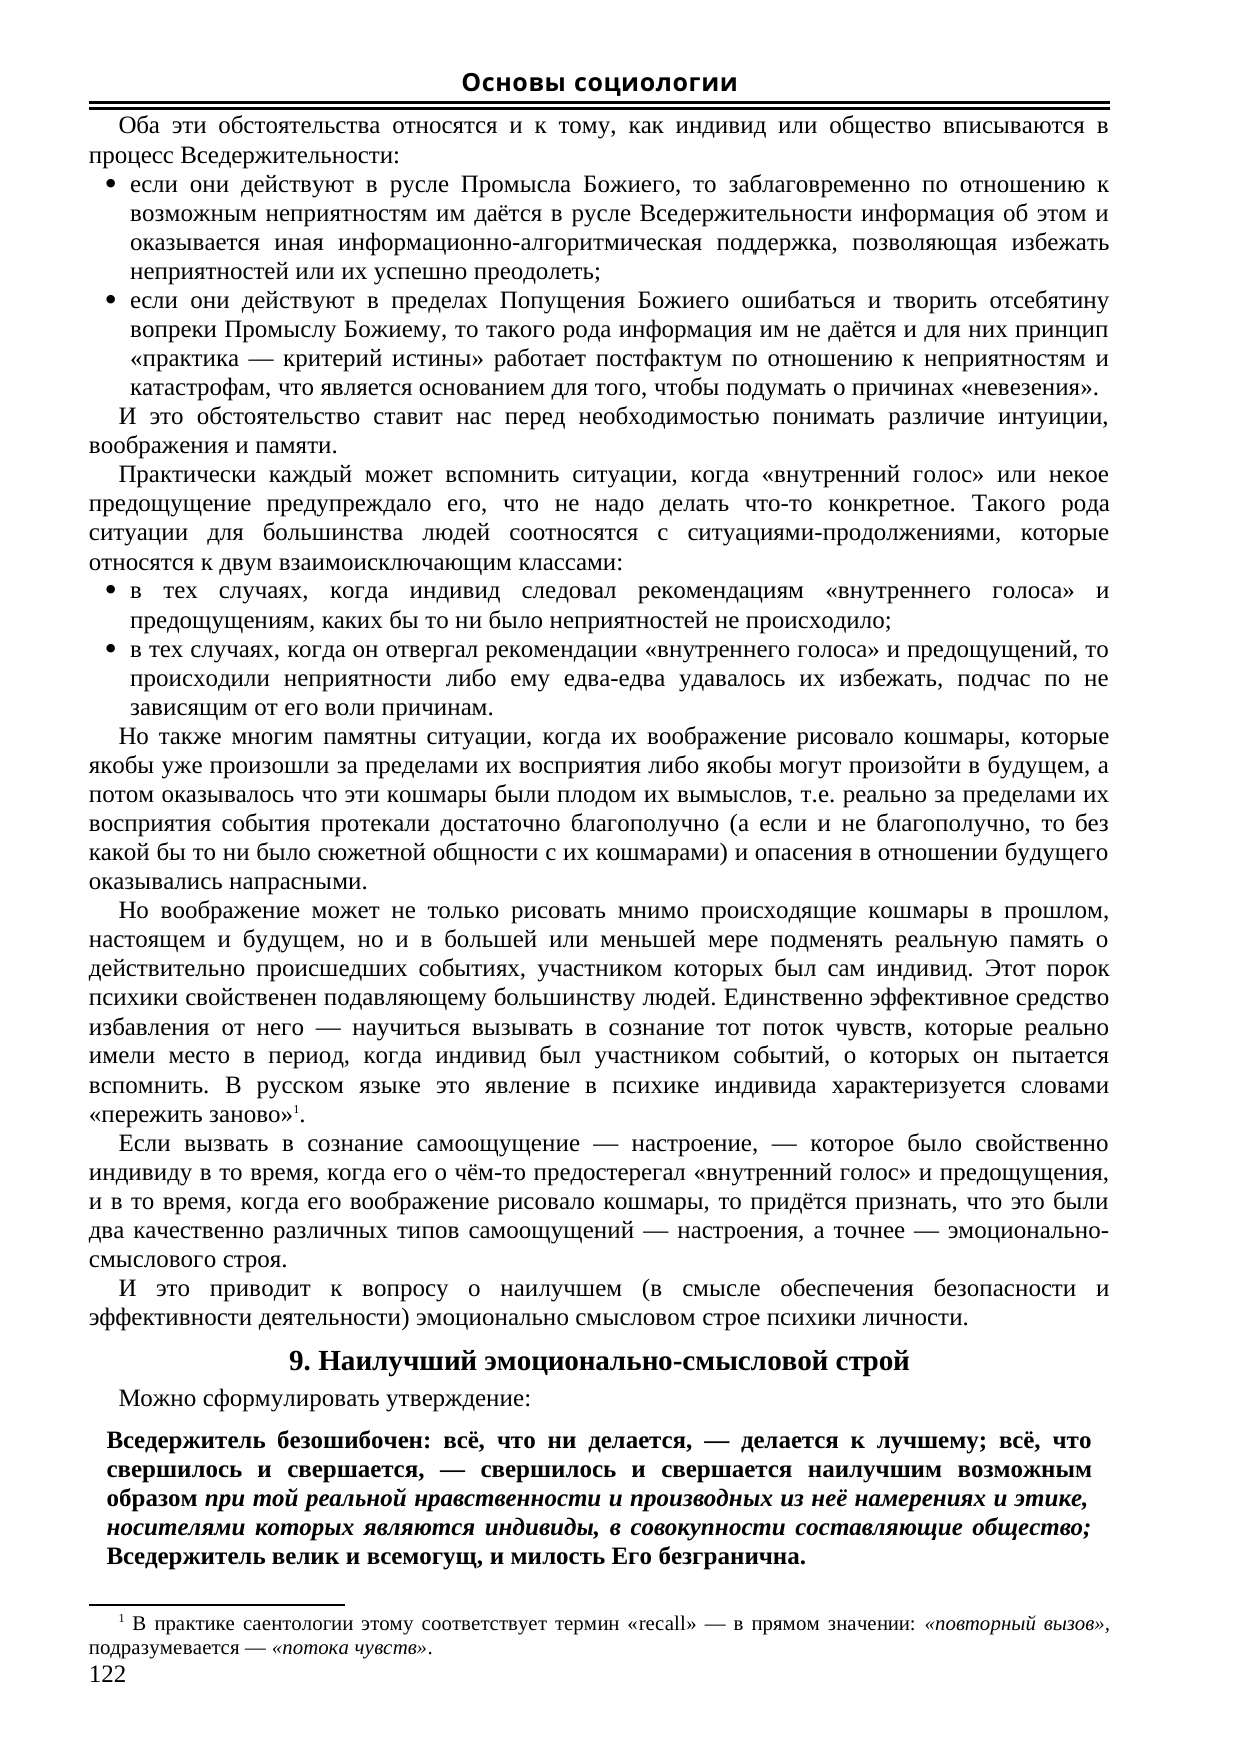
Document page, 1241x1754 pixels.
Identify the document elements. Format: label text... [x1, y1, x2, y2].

text Вседержитель безошибочен: всё, что ни делается, — делается к лучшему; всё, что свершилось и свершается, — свершилось и свершается наилучшим возможным образом при той реальной нравственности и производных из неё намерениях и этике, носителями которых являются индивиды, в совокупности составляющие общество; Вседержитель велик и всемогущ, и милость Его безгранична. [106, 1425, 1093, 1570]
subtitle 9. Наилучший эмоционально-смысловой строй [89, 1343, 1110, 1377]
text Оба эти обстоятельства относятся и к тому, как индивид или общество вписываются в процесс Вседержительности: [89, 110, 1110, 168]
text Практически каждый может вспомнить ситуации, когда «внутренний голос» или некое предощущение предупреждало его, что не надо делать что-то конкретное. Такого рода ситуации для большинства людей соотносятся с ситуациями-продолжениями, которые относятся к двум взаимоисключающим классами: [89, 459, 1110, 575]
text И это приводит к вопросу о наилучшем (в смысле обеспечения безопасности и эффективности деятельности) эмоционально смысловом строе психики личности. [89, 1273, 1110, 1331]
text Если вызвать в сознание самоощущение — настроение, — которое было свойственно индивиду в то время, когда его о чём-то предостерегал «внутренний голос» и предощущения, и в то время, когда его воображение рисовало кошмары, то придётся признать, что это были два качественно различных типов самоощущений — настроения, а точнее — эмоционально-смыслового строя. [89, 1128, 1110, 1273]
text В практике саентологии этому соответствует термин «recall» — в прямом значении: «повторный вызов», подразумевается — «потока чувств». [89, 1611, 1110, 1659]
text Но воображение может не только рисовать мнимо происходящие кошмары в прошлом, настоящем и будущем, но и в большей или меньшей мере подменять реальную память о действительно происшедших событиях, участником которых был сам индивид. Этот порок психики свойственен подавляющему большинству людей. Единственно эффективное средство избавления от него — научиться вызывать в сознание тот поток чувств, которые реально имели место в период, когда индивид был участником событий, о которых он пытается вспомнить. В русском языке это явление в психике индивида характеризуется словами «пережить заново». [89, 895, 1110, 1128]
text И это обстоятельство ставит нас перед необходимостью понимать различие интуиции, воображения и памяти. [89, 401, 1110, 459]
text Можно сформулировать утверждение: [89, 1383, 1110, 1412]
list если они действуют в русле Промысла Божиего, то заблаговременно по отношению к возможным неприятностям им даётся в русле Вседержительности информация об этом и оказывается иная информационно-алгоритмическая поддержка, позволяющая избежать неприятностей или их успешно преодолеть; [106, 168, 1110, 285]
text Но также многим памятны ситуации, когда их воображение рисовало кошмары, которые якобы уже произошли за пределами их восприятия либо якобы могут произойти в будущем, а потом оказывалось что эти кошмары были плодом их вымыслов, т.е. реально за пределами их восприятия события протекали достаточно благополучно (а если и не благополучно, то без какой бы то ни было сюжетной общности с их кошмарами) и опасения в отношении будущего оказывались напрасными. [89, 721, 1110, 895]
list если они действуют в пределах Попущения Божиего ошибаться и творить отсебятину вопреки Промыслу Божиему, то такого рода информация им не даётся и для них принцип «практика — критерий истины» работает постфактум по отношению к неприятностям и катастрофам, что является основанием для того, чтобы подумать о причинах «невезения». [106, 285, 1110, 401]
list в тех случаях, когда индивид следовал рекомендациям «внутреннего голоса» и предощущениям, каких бы то ни было неприятностей не происходило; [106, 575, 1110, 633]
list в тех случаях, когда он отвергал рекомендации «внутреннего голоса» и предощущений, то происходили неприятности либо ему едва-едва удавалось их избежать, подчас по не зависящим от его воли причинам. [106, 633, 1110, 721]
